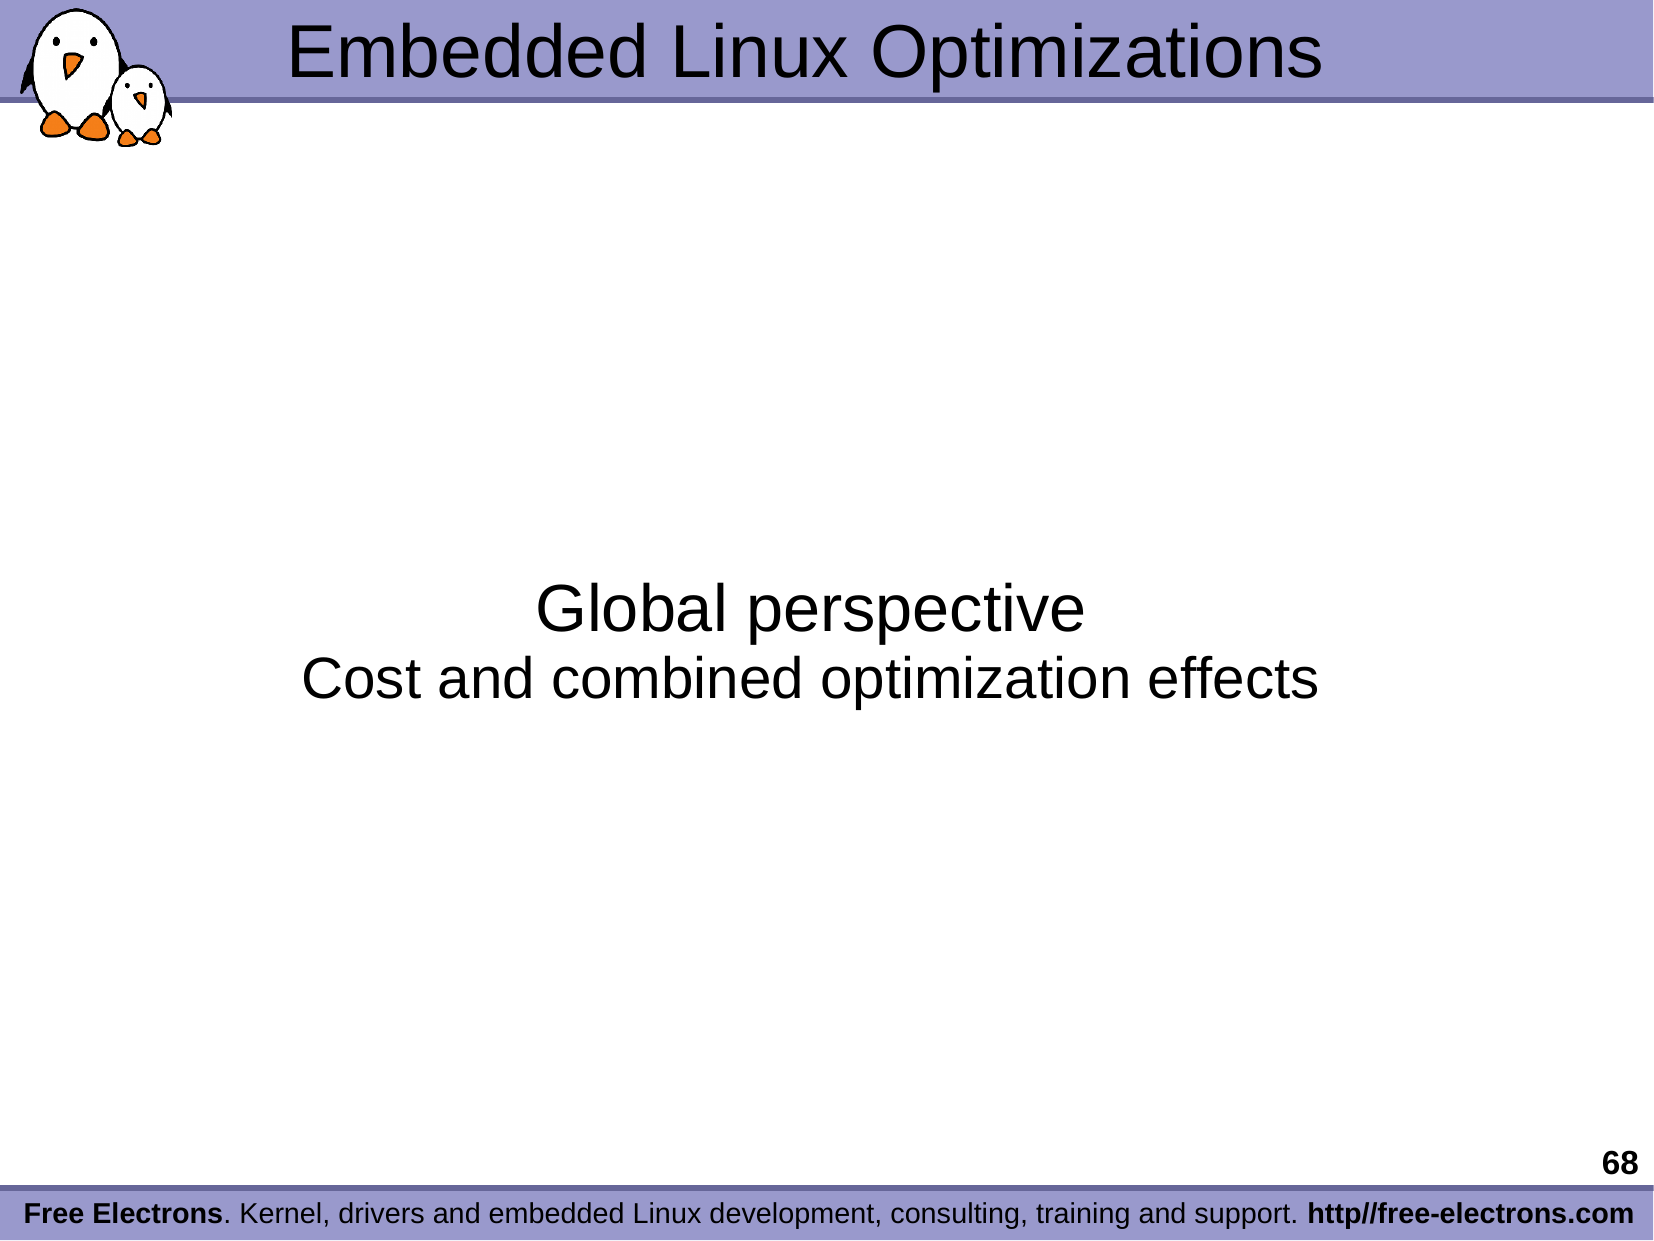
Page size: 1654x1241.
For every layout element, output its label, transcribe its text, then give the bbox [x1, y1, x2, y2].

title Embedded Linux Optimizations [60, 0, 1551, 103]
subtitle Global perspective Cost and combined optimization effects [105, 216, 1518, 1066]
picture [20, 8, 172, 147]
